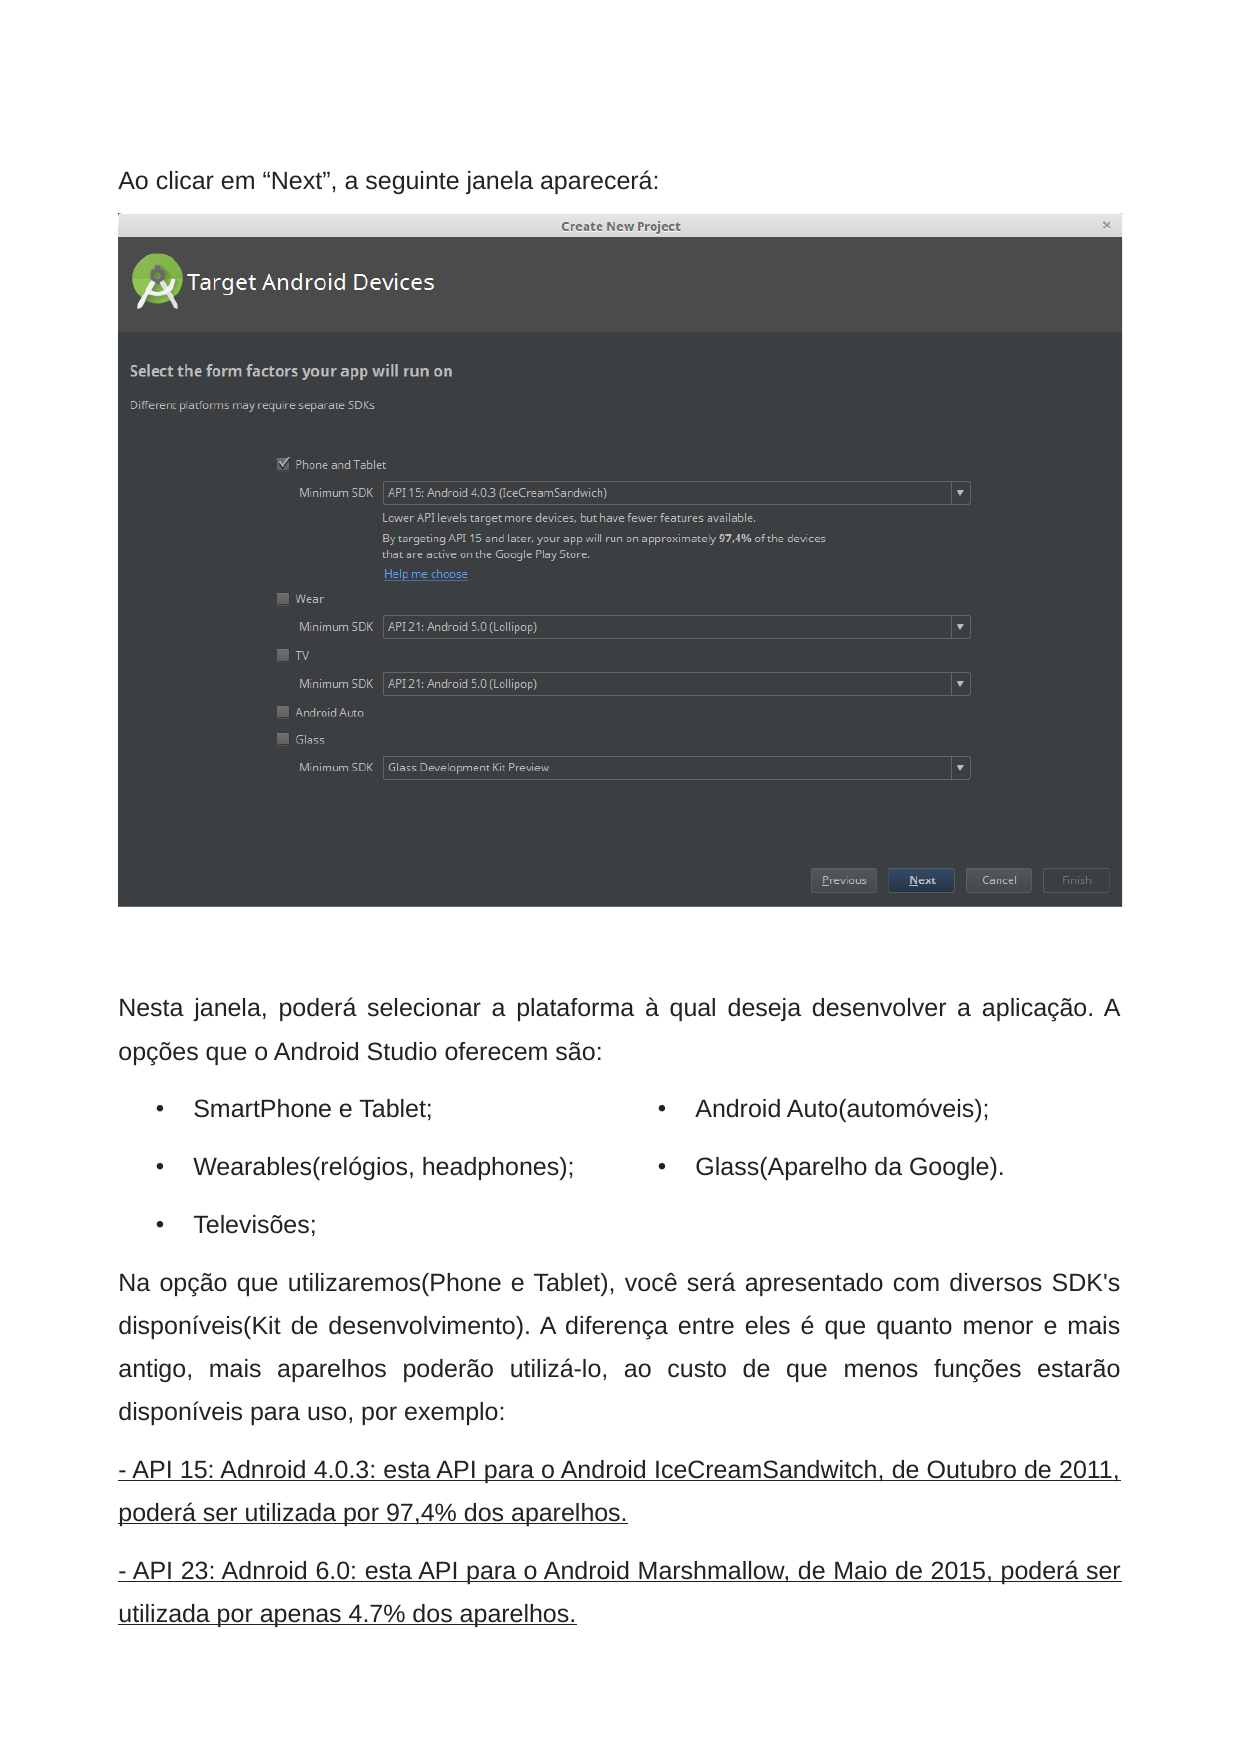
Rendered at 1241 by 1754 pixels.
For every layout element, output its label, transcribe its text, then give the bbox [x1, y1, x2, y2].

list SmartPhone e Tablet; [156, 1094, 620, 1123]
list Android Auto(automóveis); [658, 1094, 1122, 1123]
text Nesta janela, poderá selecionar a plataforma à qual deseja desenvolver a aplicação. A opções que o Android Studio oferecem são: [118, 993, 1122, 1065]
text - API 15: Adnroid 4.0.3: esta API para o Android IceCreamSandwitch, de Outubro de 2011, poderá ser utilizada por 97,4% dos aparelhos. [118, 1455, 1122, 1527]
list Wearables(relógios, headphones); [156, 1152, 620, 1181]
text Ao clicar em “Next”, a seguinte janela aparecerá: [118, 166, 1122, 194]
picture [118, 213, 1123, 907]
text utilizada por apenas 4.7% dos aparelhos. [118, 1582, 1122, 1627]
list Glass(Aparelho da Google). [658, 1152, 1122, 1181]
text Na opção que utilizaremos(Phone e Tablet), você será apresentado com diversos SDK's disponíveis(Kit de desenvolvimento). A diferença entre eles é que quanto menor e mais antigo, mais aparelhos poderão utilizá-lo, ao custo de que menos funções estarão disponíveis para uso, por exemplo: [118, 1268, 1122, 1426]
list Televisões; [156, 1210, 620, 1239]
text - API 23: Adnroid 6.0: esta API para o Android Marshmallow, de Maio de 2015, poderá ser [118, 1556, 1122, 1581]
